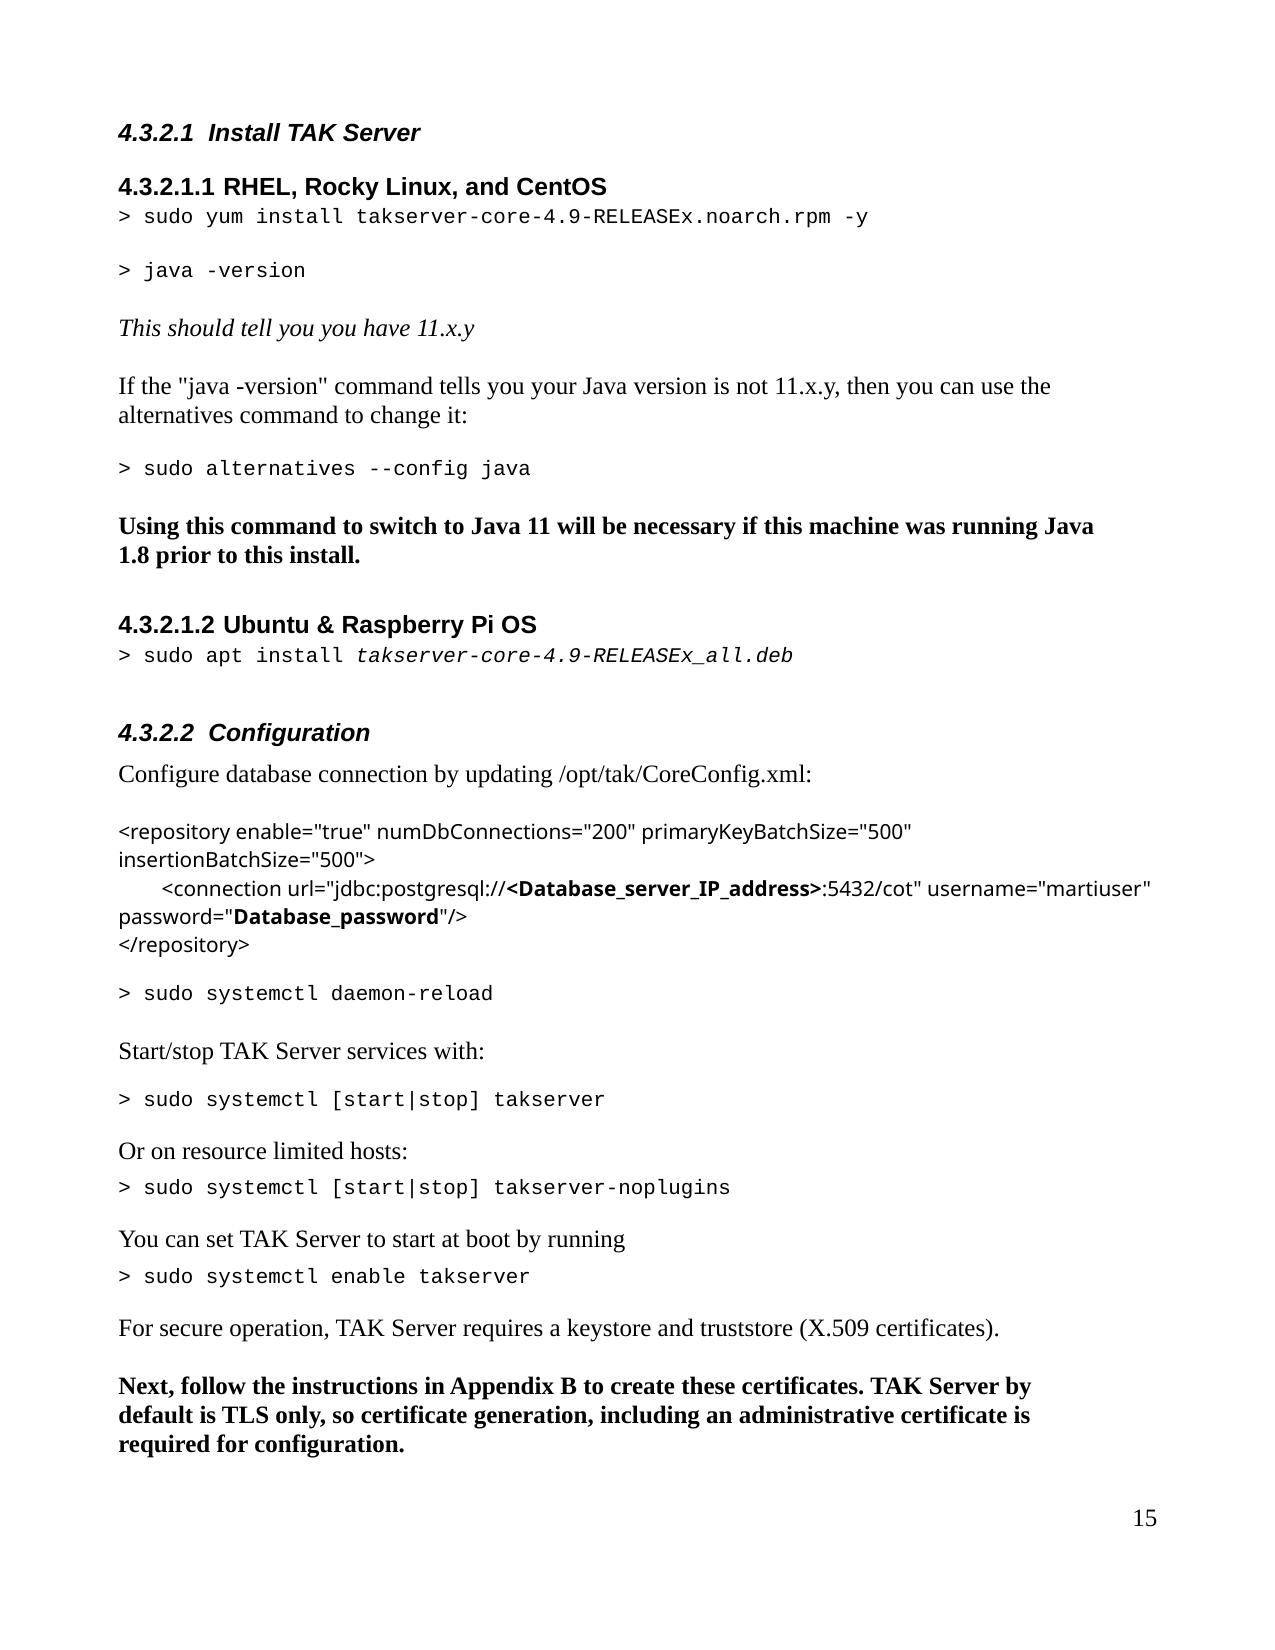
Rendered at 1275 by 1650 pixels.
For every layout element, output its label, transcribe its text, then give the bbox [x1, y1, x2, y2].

text > sudo systemctl [start|stop] takserver-noplugins [118, 1177, 1157, 1201]
text Or on resource limited hosts: [118, 1136, 1157, 1165]
subtitle Install TAK Server [118, 118, 1157, 147]
text > java -version [118, 259, 1098, 283]
text > sudo systemctl [start|stop] takserver [118, 1089, 1157, 1112]
text > sudo alternatives --config java [118, 458, 1098, 482]
text You can set TAK Server to start at boot by running [118, 1224, 1157, 1253]
text For secure operation, TAK Server requires a keystore and truststore (X.509 certificates). [118, 1313, 1098, 1342]
text Start/stop TAK Server services with: [118, 1036, 1157, 1065]
subtitle Ubuntu & Raspberry Pi OS [118, 611, 1157, 639]
text > sudo systemctl daemon-reload [118, 983, 1098, 1007]
text If the "java -version" command tells you your Java version is not 11.x.y, then you can use the alternatives command to change it: [118, 371, 1098, 428]
text </repository> [118, 931, 1098, 959]
text Next, follow the instructions in Appendix B to create these certificates. TAK Server by default is TLS only, so certificate generation, including an administrative certificate is required for configuration. [118, 1371, 1098, 1457]
text > sudo systemctl enable takserver [118, 1266, 1098, 1289]
subtitle RHEL, Rocky Linux, and CentOS [118, 172, 1157, 200]
text > sudo apt install takserver-core-4.9-RELEASEx_all.deb [118, 645, 1098, 669]
text <repository enable="true" numDbConnections="200" primaryKeyBatchSize="500" insertionBatchSize="500"> [118, 817, 1098, 874]
text Using this command to switch to Java 11 will be necessary if this machine was running Java 1.8 prior to this install. [118, 511, 1098, 568]
text This should tell you you have 11.x.y [118, 313, 1098, 341]
subtitle Configuration [118, 718, 1157, 746]
text <connection url="jdbc:postgresql://<Database_server_IP_address>:5432/cot" username="martiuser" password="Database_password"/> [118, 874, 1157, 931]
text Configure database connection by updating /opt/tak/CoreConfig.xml: [118, 759, 1098, 787]
text > sudo yum install takserver-core-4.9-RELEASEx.noarch.rpm -y [118, 206, 1098, 230]
